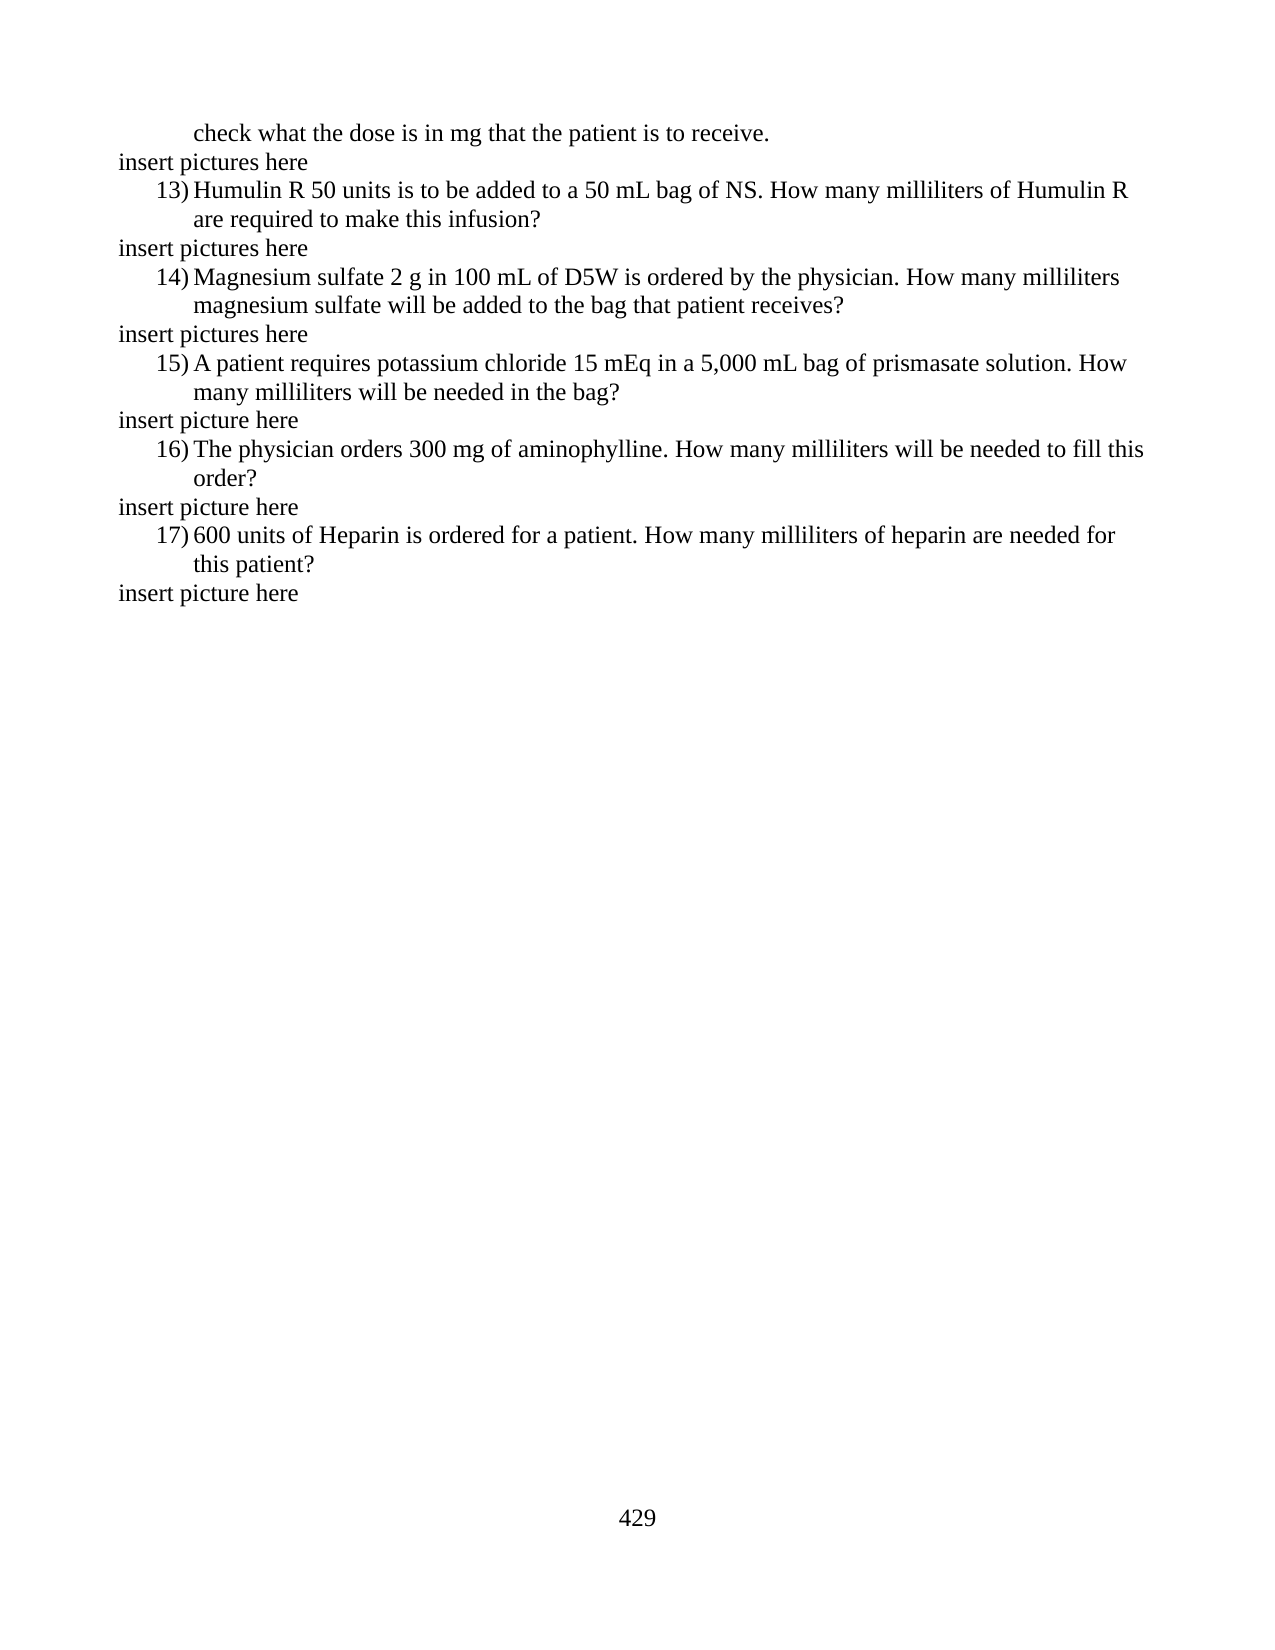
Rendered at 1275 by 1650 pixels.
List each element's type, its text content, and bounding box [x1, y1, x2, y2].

text insert picture here [118, 492, 1157, 521]
text insert pictures here [118, 319, 1157, 348]
list Humulin R 50 units is to be added to a 50 mL bag of NS. How many milliliters of Humulin R are required to make this infusion? [156, 176, 1157, 233]
list check what the dose is in mg that the patient is to receive. [156, 118, 1157, 147]
text insert pictures here [118, 147, 1157, 176]
list The physician orders 300 mg of aminophylline. How many milliliters will be needed to fill this order? [156, 434, 1157, 492]
list Magnesium sulfate 2 g in 100 mL of D5W is ordered by the physician. How many milliliters magnesium sulfate will be added to the bag that patient receives? [156, 262, 1157, 319]
text insert pictures here [118, 233, 1157, 262]
text insert picture here [118, 578, 1157, 607]
list A patient requires potassium chloride 15 mEq in a 5,000 mL bag of prismasate solution. How many milliliters will be needed in the bag? [156, 348, 1157, 406]
text insert picture here [118, 406, 1157, 434]
list 600 units of Heparin is ordered for a patient. How many milliliters of heparin are needed for this patient? [156, 521, 1157, 578]
